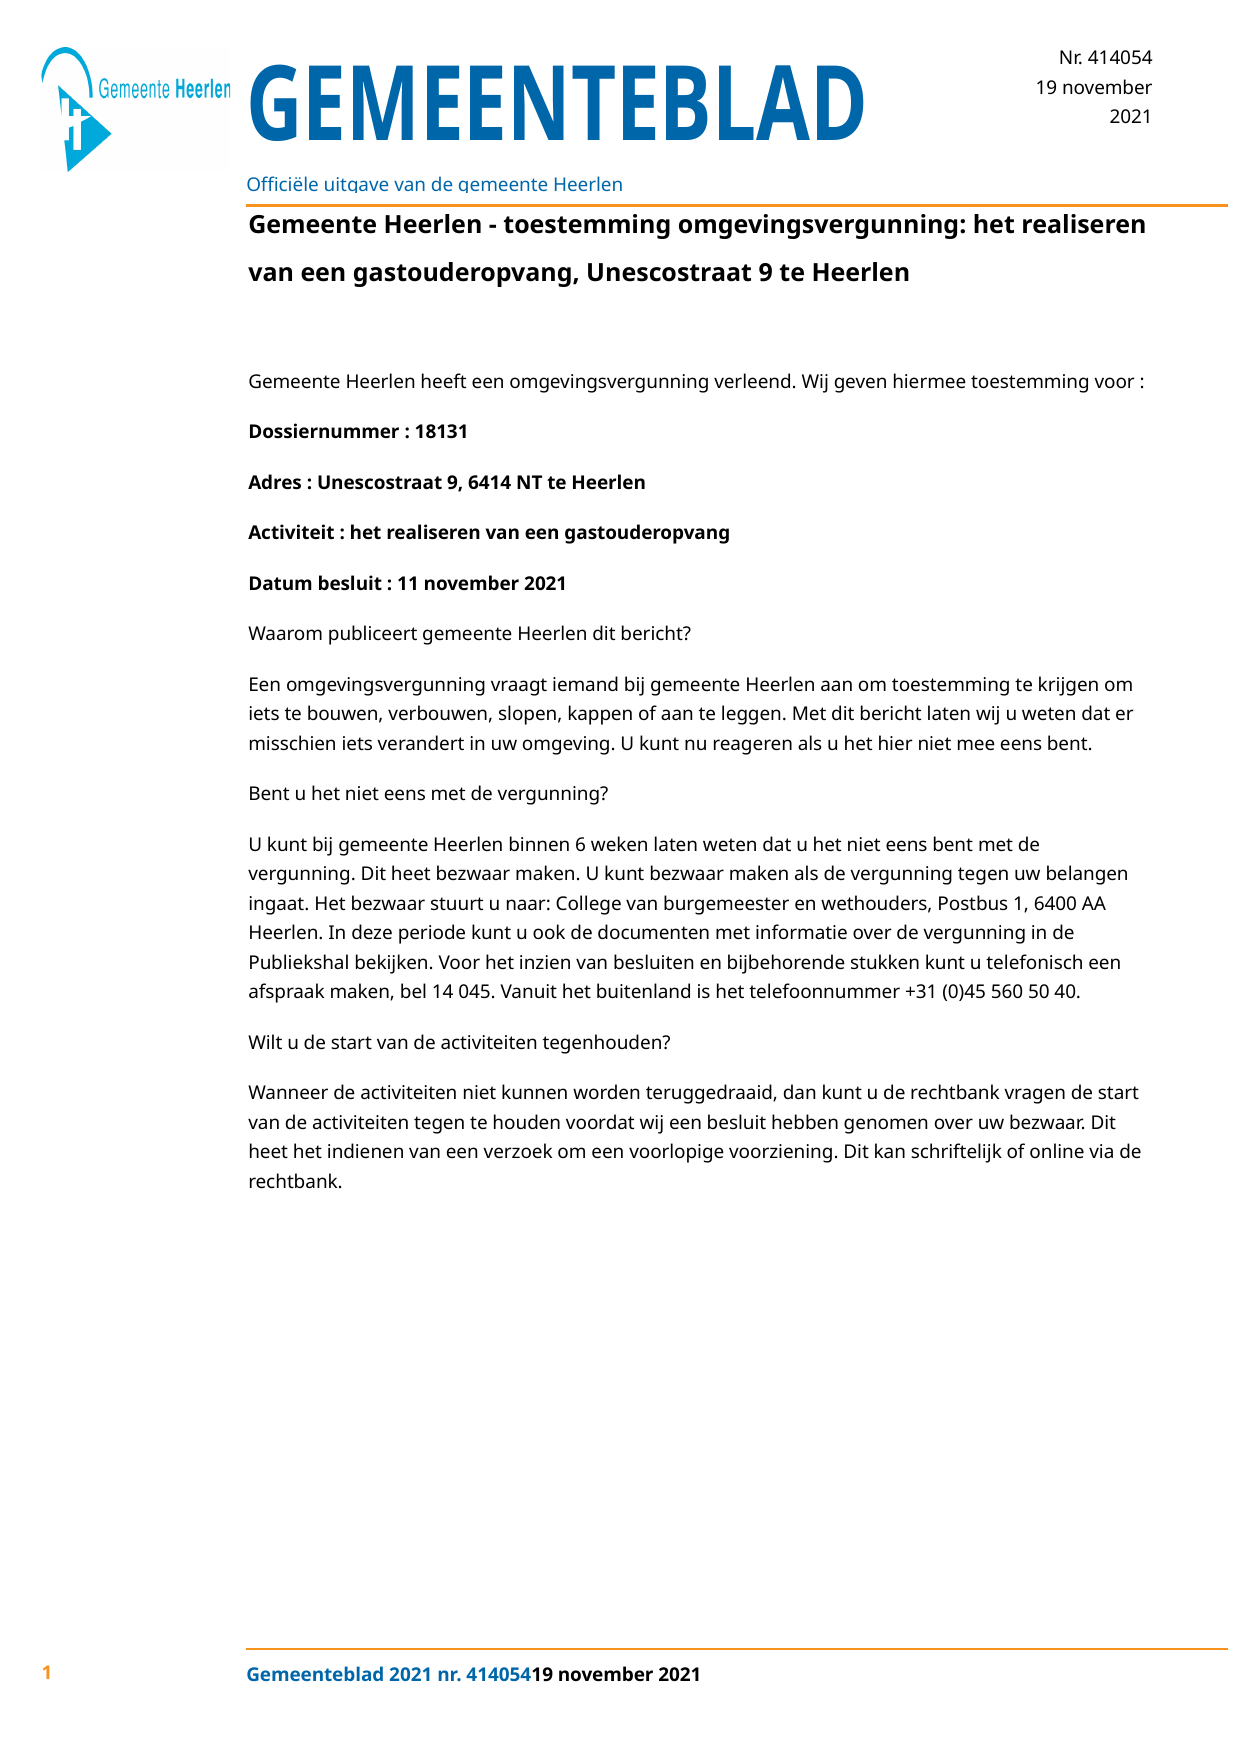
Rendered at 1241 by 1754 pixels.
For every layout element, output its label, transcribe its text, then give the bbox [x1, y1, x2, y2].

text Activiteit : het realiseren van een gastouderopvang [248, 519, 1152, 545]
text Gemeente Heerlen - toestemming omgevingsvergunning: het realiseren van een gastouderopvang, Unescostraat 9 te Heerlen [248, 207, 1152, 288]
text Dossiernummer : 18131 [248, 419, 1152, 444]
text Bent u het niet eens met de vergunning? [248, 780, 1152, 806]
text Een omgevingsvergunning vraagt iemand bij gemeente Heerlen aan om toestemming te krijgen om iets te bouwen, verbouwen, slopen, kappen of aan te leggen. Met dit bericht laten wij u weten dat er misschien iets verandert in uw omgeving. U kunt nu reageren als u het hier niet mee eens bent. [248, 671, 1152, 756]
text Wanneer de activiteiten niet kunnen worden teruggedraaid, dan kunt u de rechtbank vragen de start van de activiteiten tegen te houden voordat wij een besluit hebben genomen over uw bezwaar. Dit heet het indienen van een verzoek om een voorlopige voorziening. Dit kan schriftelijk of online via de rechtbank. [248, 1079, 1152, 1194]
text Waarom publiceert gemeente Heerlen dit bericht? [248, 620, 1152, 646]
text Gemeente Heerlen heeft een omgevingsvergunning verleend. Wij geven hiermee toestemming voor : [248, 368, 1152, 394]
text Datum besluit : 11 november 2021 [248, 570, 1152, 596]
text U kunt bij gemeente Heerlen binnen 6 weken laten weten dat u het niet eens bent met de vergunning. Dit heet bezwaar maken. U kunt bezwaar maken als de vergunning tegen uw belangen ingaat. Het bezwaar stuurt u naar: College van burgemeester en wethouders, Postbus 1, 6400 AA Heerlen. In deze periode kunt u ook de documenten met informatie over de vergunning in de Publiekshal bekijken. Voor het inzien van besluiten en bijbehorende stukken kunt u telefonisch een afspraak maken, bel 14 045. Vanuit het buitenland is het telefoonnummer +31 (0)45 560 50 40. [248, 831, 1152, 1004]
text Wilt u de start van de activiteiten tegenhouden? [248, 1029, 1152, 1055]
picture [41, 47, 231, 172]
text Adres : Unescostraat 9, 6414 NT te Heerlen [248, 469, 1152, 495]
picture [41, 47, 59, 70]
